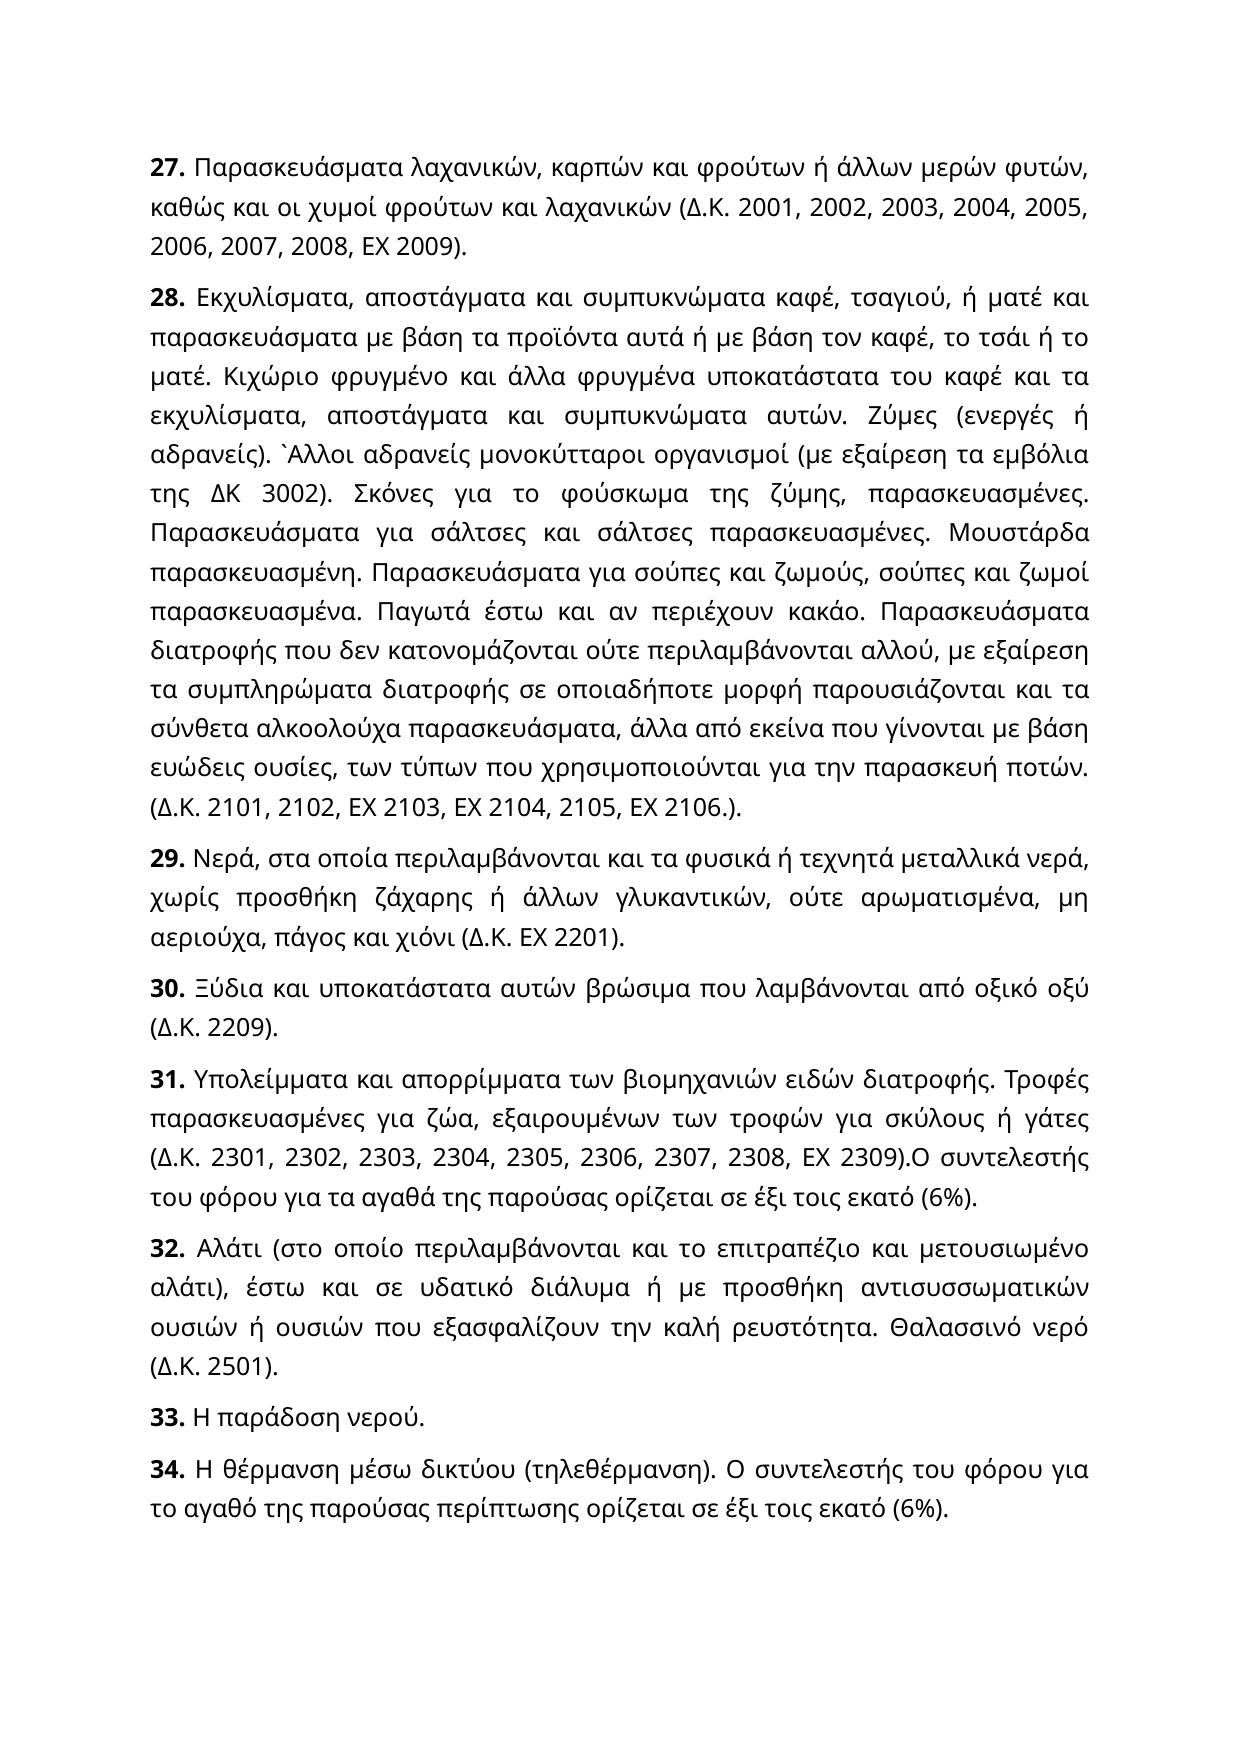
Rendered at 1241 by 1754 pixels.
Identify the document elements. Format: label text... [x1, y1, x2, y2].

text 30. Ξύδια και υποκατάστατα αυτών βρώσιμα που λαμβάνονται από οξικό οξύ (Δ.Κ. 2209). [150, 971, 1090, 1044]
text 34. Η θέρμανση μέσω δικτύου (τηλεθέρμανση). Ο συντελεστής του φόρου για το αγαθό της παρούσας περίπτωσης ορίζεται σε έξι τοις εκατό (6%). [150, 1452, 1090, 1525]
text 29. Νερά, στα οποία περιλαμβάνονται και τα φυσικά ή τεχνητά μεταλλικά νερά, χωρίς προσθήκη ζάχαρης ή άλλων γλυκαντικών, ούτε αρωματισμένα, μη αεριούχα, πάγος και χιόνι (Δ.Κ. ΕΧ 2201). [150, 841, 1090, 953]
text 33. Η παράδοση νερού. [150, 1400, 1090, 1434]
text 32. Αλάτι (στο οποίο περιλαμβάνονται και το επιτραπέζιο και μετουσιωμένο αλάτι), έστω και σε υδατικό διάλυμα ή με προσθήκη αντισυσσωματικών ουσιών ή ουσιών που εξασφαλίζουν την καλή ρευστότητα. Θαλασσινό νερό (Δ.Κ. 2501). [150, 1231, 1090, 1382]
text 28. Εκχυλίσματα, αποστάγματα και συμπυκνώματα καφέ, τσαγιού, ή ματέ και παρασκευάσματα με βάση τα προϊόντα αυτά ή με βάση τον καφέ, το τσάι ή το ματέ. Κιχώριο φρυγμένο και άλλα φρυγμένα υποκατάστατα του καφέ και τα εκχυλίσματα, αποστάγματα και συμπυκνώματα αυτών. Ζύμες (ενεργές ή αδρανείς). `Αλλοι αδρανείς μονοκύτταροι οργανισμοί (με εξαίρεση τα εμβόλια της ΔΚ 3002). Σκόνες για το φούσκωμα της ζύμης, παρασκευασμένες. Παρασκευάσματα για σάλτσες και σάλτσες παρασκευασμένες. Μουστάρδα παρασκευασμένη. Παρασκευάσματα για σούπες και ζωμούς, σούπες και ζωμοί παρασκευασμένα. Παγωτά έστω και αν περιέχουν κακάο. Παρασκευάσματα διατροφής που δεν κατονομάζονται ούτε περιλαμβάνονται αλλού, με εξαίρεση τα συμπληρώματα διατροφής σε οποιαδήποτε μορφή παρουσιάζονται και τα σύνθετα αλκοολούχα παρασκευάσματα, άλλα από εκείνα που γίνονται με βάση ευώδεις ουσίες, των τύπων που χρησιμοποιούνται για την παρασκευή ποτών. (Δ.Κ. 2101, 2102, ΕΧ 2103, ΕΧ 2104, 2105, ΕΧ 2106.). [150, 280, 1090, 823]
text 31. Υπολείμματα και απορρίμματα των βιομηχανιών ειδών διατροφής. Τροφές παρασκευασμένες για ζώα, εξαιρουμένων των τροφών για σκύλους ή γάτες (Δ.Κ. 2301, 2302, 2303, 2304, 2305, 2306, 2307, 2308, ΕΧ 2309).Ο συντελεστής του φόρου για τα αγαθά της παρούσας ορίζεται σε έξι τοις εκατό (6%). [150, 1062, 1090, 1213]
text 27. Παρασκευάσματα λαχανικών, καρπών και φρούτων ή άλλων μερών φυτών, καθώς και οι χυμοί φρούτων και λαχανικών (Δ.Κ. 2001, 2002, 2003, 2004, 2005, 2006, 2007, 2008, ΕΧ 2009). [150, 150, 1090, 262]
